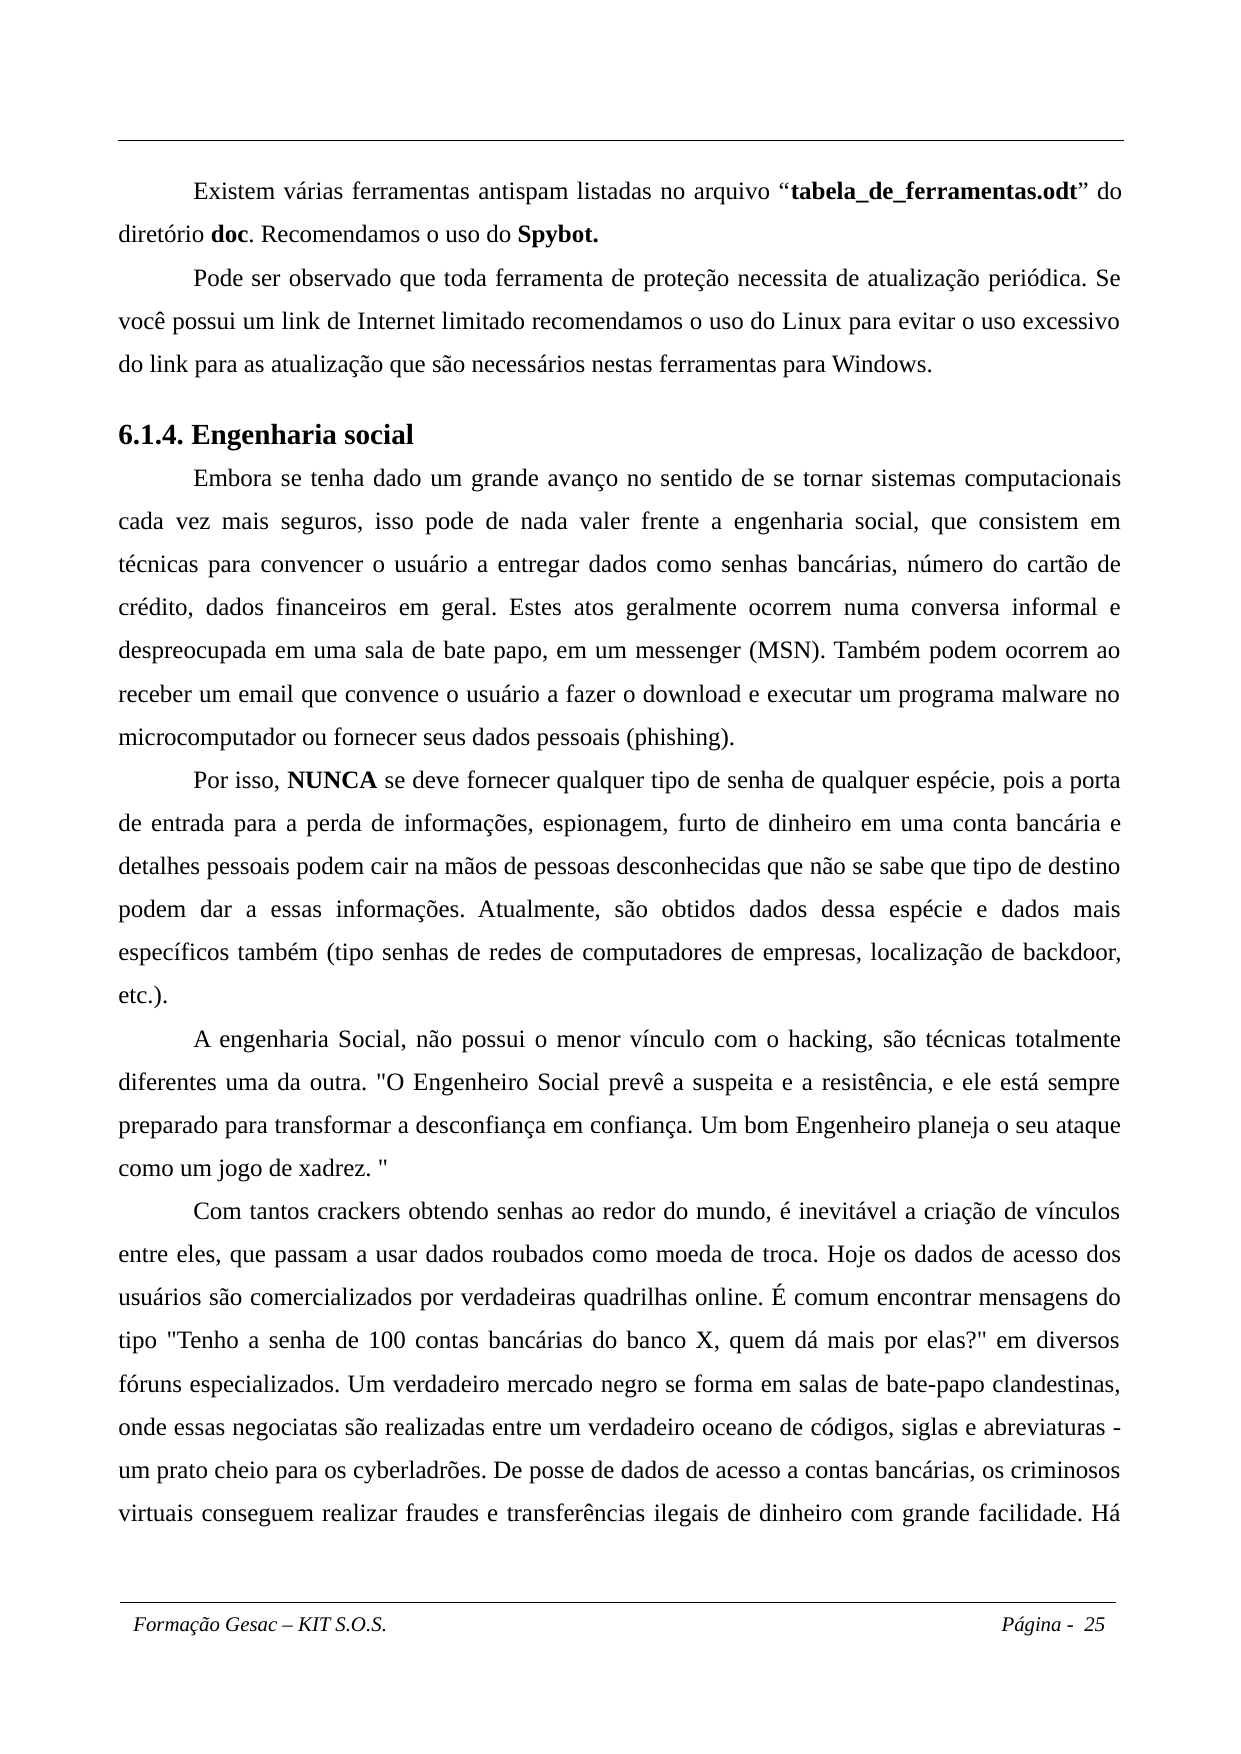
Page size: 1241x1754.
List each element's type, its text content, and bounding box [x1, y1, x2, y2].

text Pode ser observado que toda ferramenta de proteção necessita de atualização periódica. Se você possui um link de Internet limitado recomendamos o uso do Linux para evitar o uso excessivo do link para as atualização que são necessários nestas ferramentas para Windows. [118, 263, 1122, 378]
text Existem várias ferramentas antispam listadas no arquivo “tabela_de_ferramentas.odt” do diretório doc. Recomendamos o uso do Spybot. [118, 176, 1122, 248]
text A engenharia Social, não possui o menor vínculo com o hacking, são técnicas totalmente diferentes uma da outra. "O Engenheiro Social prevê a suspeita e a resistência, e ele está sempre preparado para transformar a desconfiança em confiança. Um bom Engenheiro planeja o seu ataque como um jogo de xadrez. " [118, 1024, 1122, 1182]
subtitle 6.1.4. Engenharia social [118, 417, 1122, 451]
text Por isso, NUNCA se deve fornecer qualquer tipo de senha de qualquer espécie, pois a porta de entrada para a perda de informações, espionagem, furto de dinheiro em uma conta bancária e detalhes pessoais podem cair na mãos de pessoas desconhecidas que não se sabe que tipo de destino podem dar a essas informações. Atualmente, são obtidos dados dessa espécie e dados mais específicos também (tipo senhas de redes de computadores de empresas, localização de backdoor, etc.). [118, 765, 1122, 1009]
text Embora se tenha dado um grande avanço no sentido de se tornar sistemas computacionais cada vez mais seguros, isso pode de nada valer frente a engenharia social, que consistem em técnicas para convencer o usuário a entregar dados como senhas bancárias, número do cartão de crédito, dados financeiros em geral. Estes atos geralmente ocorrem numa conversa informal e despreocupada em uma sala de bate papo, em um messenger (MSN). Também podem ocorrem ao receber um email que convence o usuário a fazer o download e executar um programa malware no microcomputador ou fornecer seus dados pessoais (phishing). [118, 463, 1122, 751]
text Com tantos crackers obtendo senhas ao redor do mundo, é inevitável a criação de vínculos entre eles, que passam a usar dados roubados como moeda de troca. Hoje os dados de acesso dos usuários são comercializados por verdadeiras quadrilhas online. É comum encontrar mensagens do tipo "Tenho a senha de 100 contas bancárias do banco X, quem dá mais por elas?" em diversos fóruns especializados. Um verdadeiro mercado negro se forma em salas de bate-papo clandestinas, onde essas negociatas são realizadas entre um verdadeiro oceano de códigos, siglas e abreviaturas - um prato cheio para os cyberladrões. De posse de dados de acesso a contas bancárias, os criminosos virtuais conseguem realizar fraudes e transferências ilegais de dinheiro com grande facilidade. Há [118, 1196, 1122, 1527]
